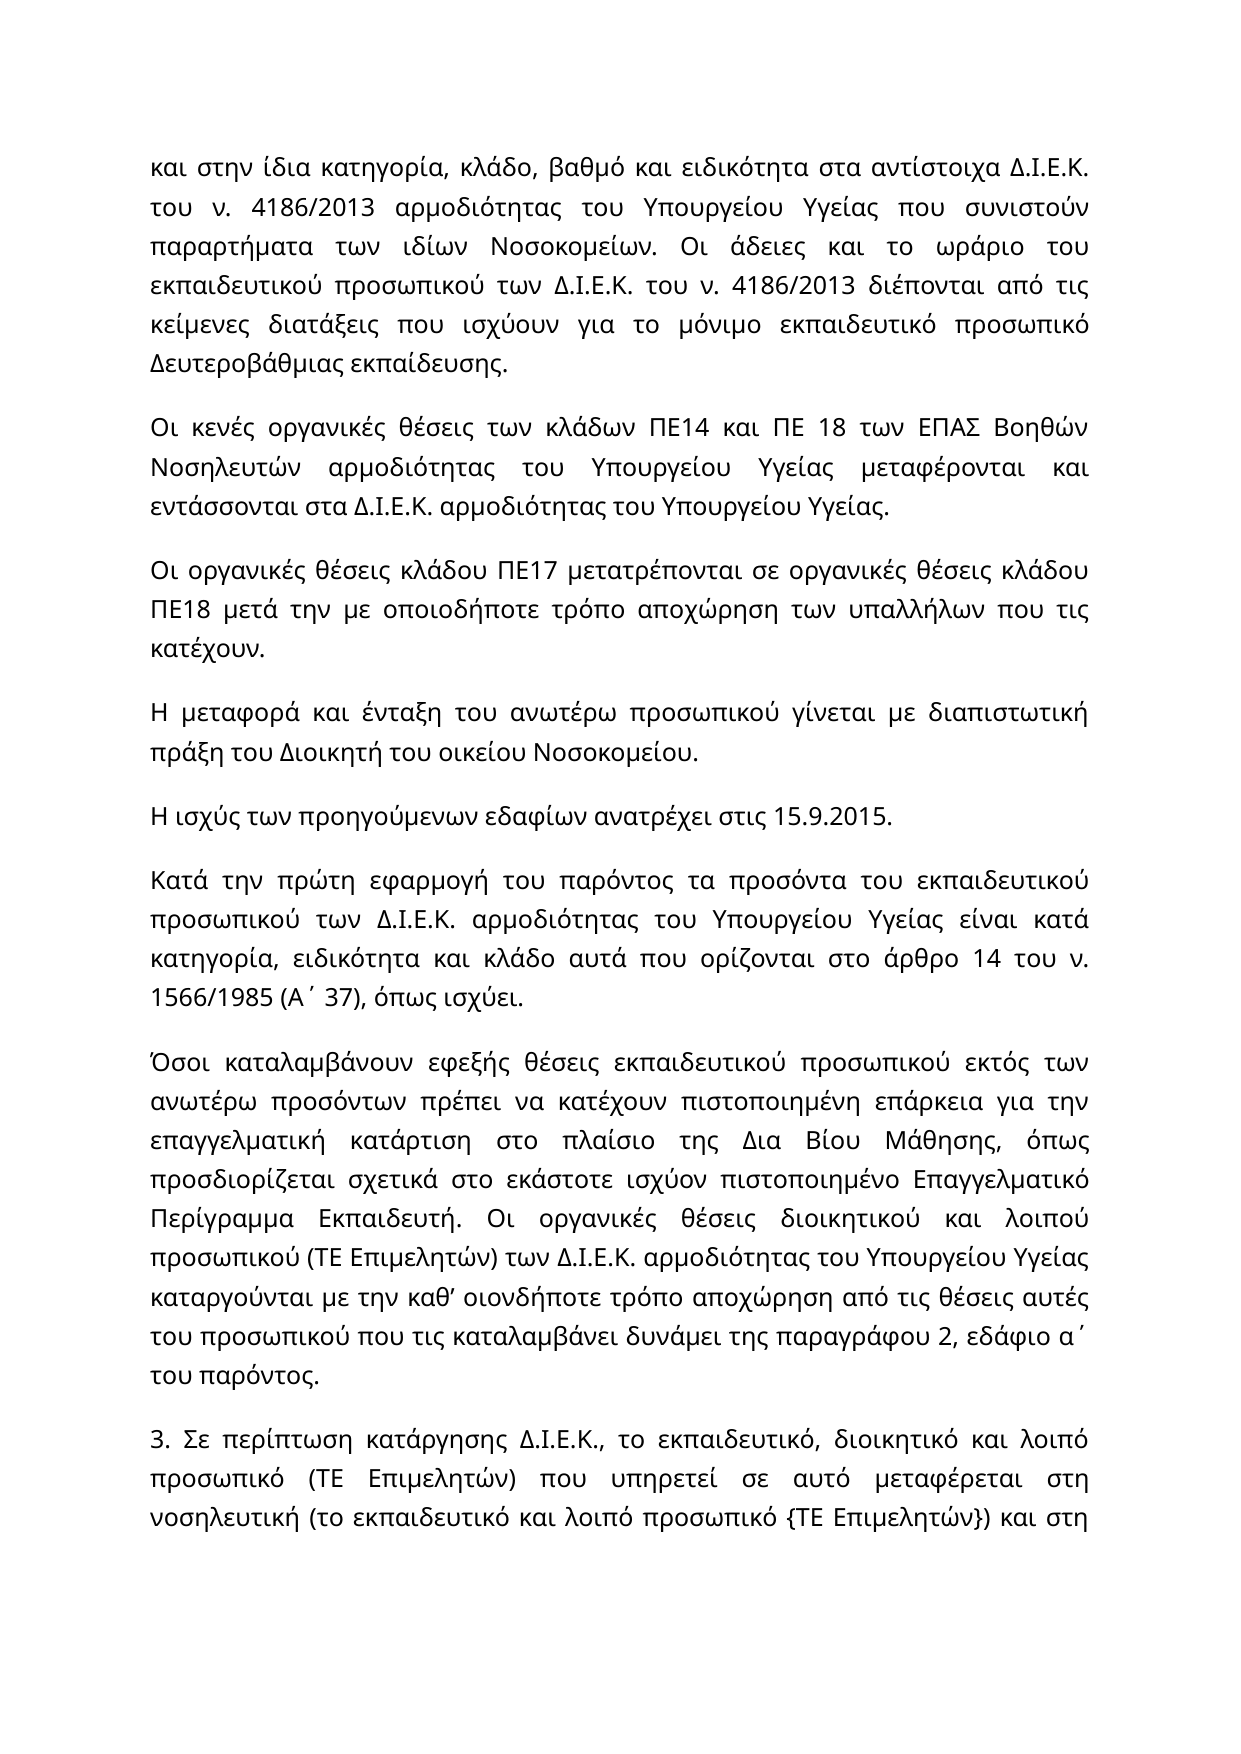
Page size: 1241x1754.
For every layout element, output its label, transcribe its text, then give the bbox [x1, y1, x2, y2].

text Η μεταφορά και ένταξη του ανωτέρω προσωπικού γίνεται με διαπιστωτική πράξη του Διοικητή του οικείου Νοσοκομείου. [150, 695, 1090, 768]
text και στην ίδια κατηγορία, κλάδο, βαθμό και ειδικότητα στα αντίστοιχα Δ.Ι.Ε.Κ. του ν. 4186/2013 αρμοδιότητας του Υπουργείου Υγείας που συνιστούν παραρτήματα των ιδίων Νοσοκομείων. Οι άδειες και το ωράριο του εκπαιδευτικού προσωπικού των Δ.I.E.Κ. του ν. 4186/2013 διέπονται από τις κείμενες διατάξεις που ισχύουν για το μόνιμο εκπαιδευτικό προσωπικό Δευτεροβάθμιας εκπαίδευσης. [150, 150, 1090, 380]
text Κατά την πρώτη εφαρμογή του παρόντος τα προσόντα του εκπαιδευτικού προσωπικού των Δ.Ι.Ε.Κ. αρμοδιότητας του Υπουργείου Υγείας είναι κατά κατηγορία, ειδικότητα και κλάδο αυτά που ορίζονται στο άρθρο 14 του ν. 1566/1985 (Α΄ 37), όπως ισχύει. [150, 862, 1090, 1014]
text 3. Σε περίπτωση κατάργησης Δ.I.E.Κ., το εκπαιδευτικό, διοικητικό και λοιπό προσωπικό (ΤΕ Επιμελητών) που υπηρετεί σε αυτό μεταφέρεται στη νοσηλευτική (το εκπαιδευτικό και λοιπό προσωπικό {ΤΕ Επιμελητών}) και στη [150, 1422, 1090, 1534]
text Όσοι καταλαμβάνουν εφεξής θέσεις εκπαιδευτικού προσωπικού εκτός των ανωτέρω προσόντων πρέπει να κατέχουν πιστοποιημένη επάρκεια για την επαγγελματική κατάρτιση στο πλαίσιο της Δια Βίου Μάθησης, όπως προσδιορίζεται σχετικά στο εκάστοτε ισχύον πιστοποιημένο Επαγγελματικό Περίγραμμα Εκπαιδευτή. Οι οργανικές θέσεις διοικητικού και λοιπού προσωπικού (ΤΕ Επιμελητών) των Δ.I.E.Κ. αρμοδιότητας του Υπουργείου Υγείας καταργούνται με την καθ’ οιονδήποτε τρόπο αποχώρηση από τις θέσεις αυτές του προσωπικού που τις καταλαμβάνει δυνάμει της παραγράφου 2, εδάφιο α΄ του παρόντος. [150, 1044, 1090, 1392]
text Η ισχύς των προηγούμενων εδαφίων ανατρέχει στις 15.9.2015. [150, 798, 1090, 832]
text Οι κενές οργανικές θέσεις των κλάδων ΠΕ14 και ΠΕ 18 των ΕΠΑΣ Βοηθών Νοσηλευτών αρμοδιότητας του Υπουργείου Υγείας μεταφέρονται και εντάσσονται στα Δ.Ι.Ε.Κ. αρμοδιότητας του Υπουργείου Υγείας. [150, 410, 1090, 522]
text Οι οργανικές θέσεις κλάδου ΠΕ17 μετατρέπονται σε οργανικές θέσεις κλάδου ΠΕ18 μετά την με οποιοδήποτε τρόπο αποχώρηση των υπαλλήλων που τις κατέχουν. [150, 552, 1090, 665]
